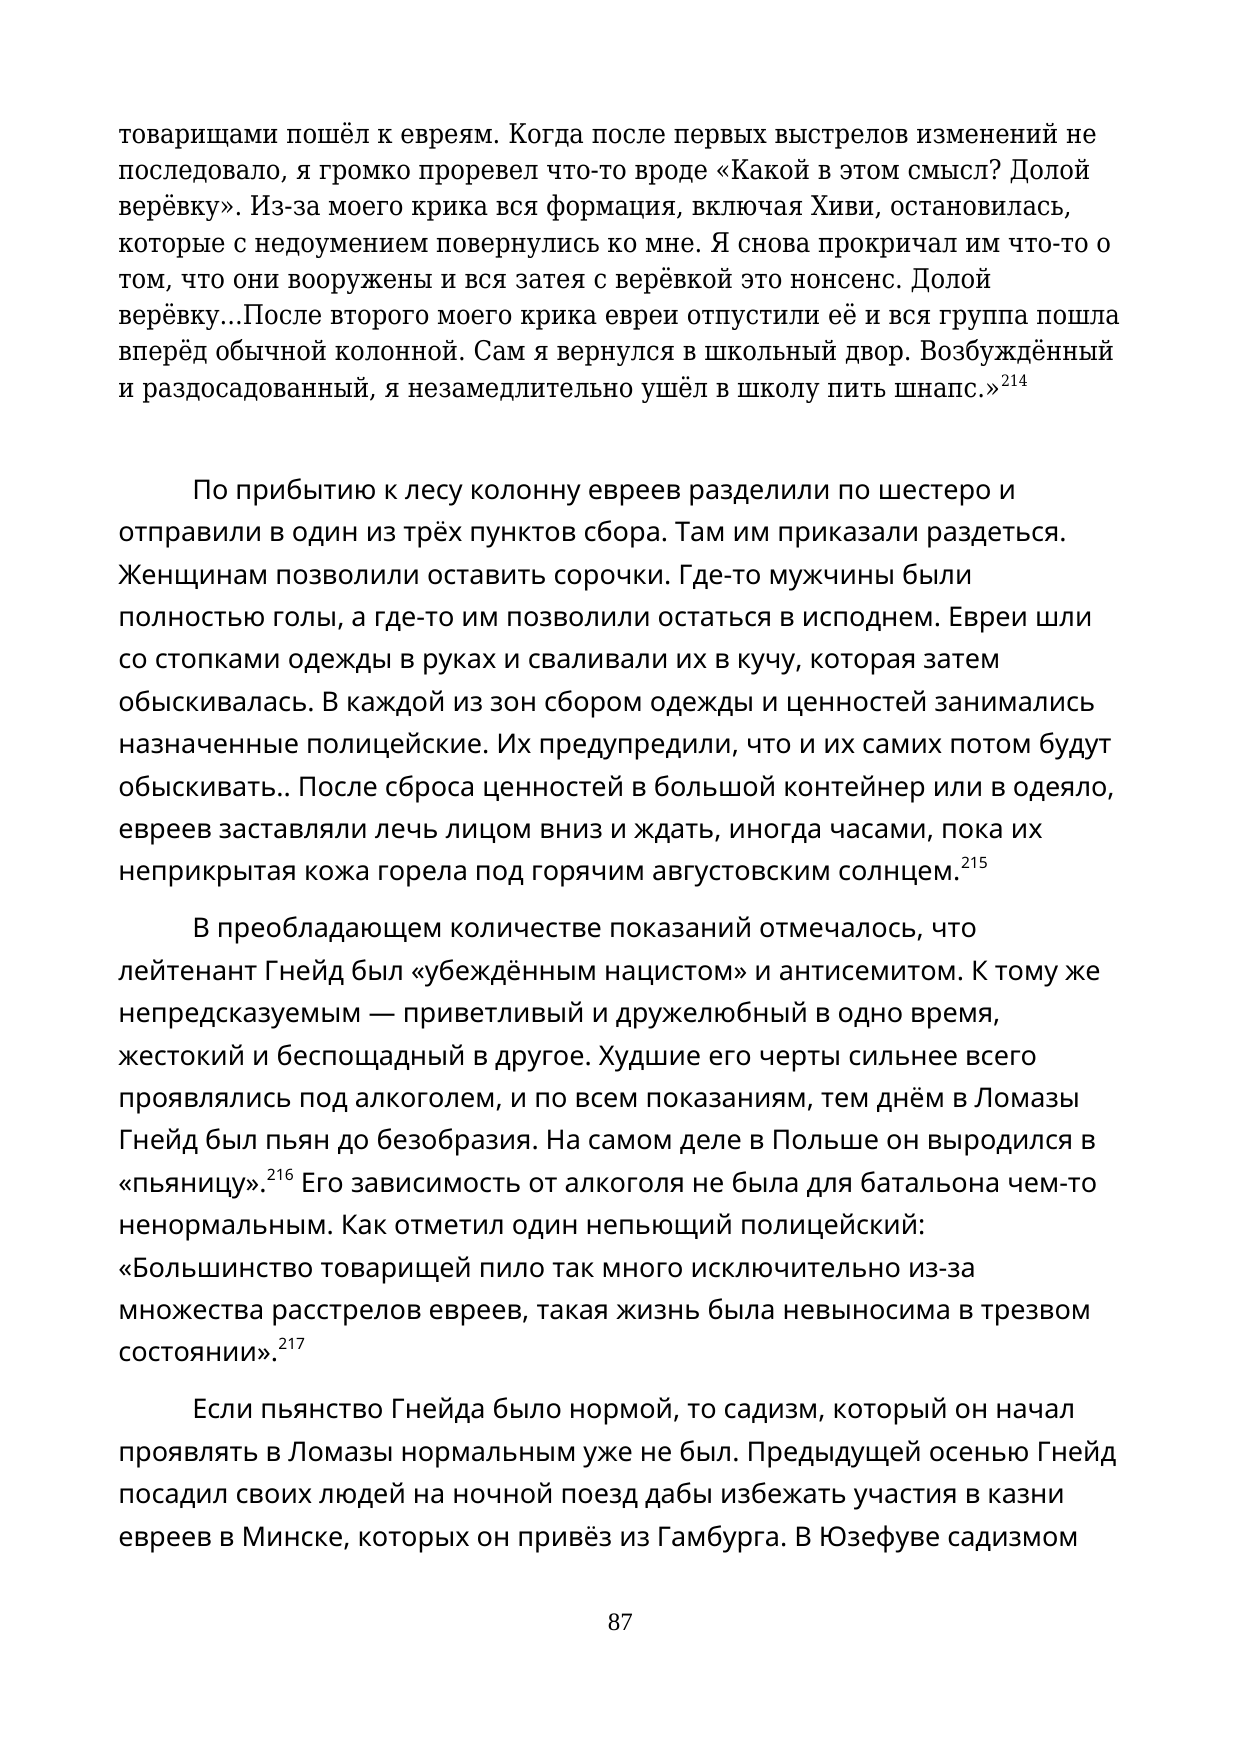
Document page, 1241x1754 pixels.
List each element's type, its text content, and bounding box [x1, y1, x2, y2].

text Если пьянство Гнейда было нормой, то садизм, который он начал проявлять в Ломазы нормальным уже не был. Предыдущей осенью Гнейд посадил своих людей на ночной поезд дабы избежать участия в казни евреев в Минске, которых он привёз из Гамбурга. В Юзефуве садизмом [118, 1390, 1122, 1554]
text По прибытию к лесу колонну евреев разделили по шестеро и отправили в один из трёх пунктов сбора. Там им приказали раздеться. Женщинам позволили оставить сорочки. Где-то мужчины были полностью голы, а где-то им позволили остаться в исподнем. Евреи шли со стопками одежды в руках и сваливали их в кучу, которая затем обыскивалась. В каждой из зон сбором одежды и ценностей занимались назначенные полицейские. Их предупредили, что и их самих потом будут обыскивать.. После сброса ценностей в большой контейнер или в одеяло, евреев заставляли лечь лицом вниз и ждать, иногда часами, пока их неприкрытая кожа горела под горячим августовским солнцем. [118, 470, 1122, 889]
text товарищами пошёл к евреям. Когда после первых выстрелов изменений не последовало, я громко проревел что-то вроде «Какой в этом смысл? Долой верёвку». Из-за моего крика вся формация, включая Хиви, остановилась, которые с недоумением повернулись ко мне. Я снова прокричал им что-то о том, что они вооружены и вся затея с верёвкой это нонсенс. Долой верёвку...После второго моего крика евреи отпустили её и вся группа пошла вперёд обычной колонной. Сам я вернулся в школьный двор. Возбуждённый и раздосадованный, я незамедлительно ушёл в школу пить шнапс.» [118, 118, 1122, 403]
text В преобладающем количестве показаний отмечалось, что лейтенант Гнейд был «убеждённым нацистом» и антисемитом. К тому же непредсказуемым — приветливый и дружелюбный в одно время, жестокий и беспощадный в другое. Худшие его черты сильнее всего проявлялись под алкоголем, и по всем показаниям, тем днём в Ломазы Гнейд был пьян до безобразия. На самом деле в Польше он выродился в «пьяницу». Его зависимость от алкоголя не была для батальона чем-то ненормальным. Как отметил один непьющий полицейский: «Большинство товарищей пило так много исключительно из-за множества расстрелов евреев, такая жизнь была невыносима в трезвом состоянии». [118, 909, 1122, 1370]
